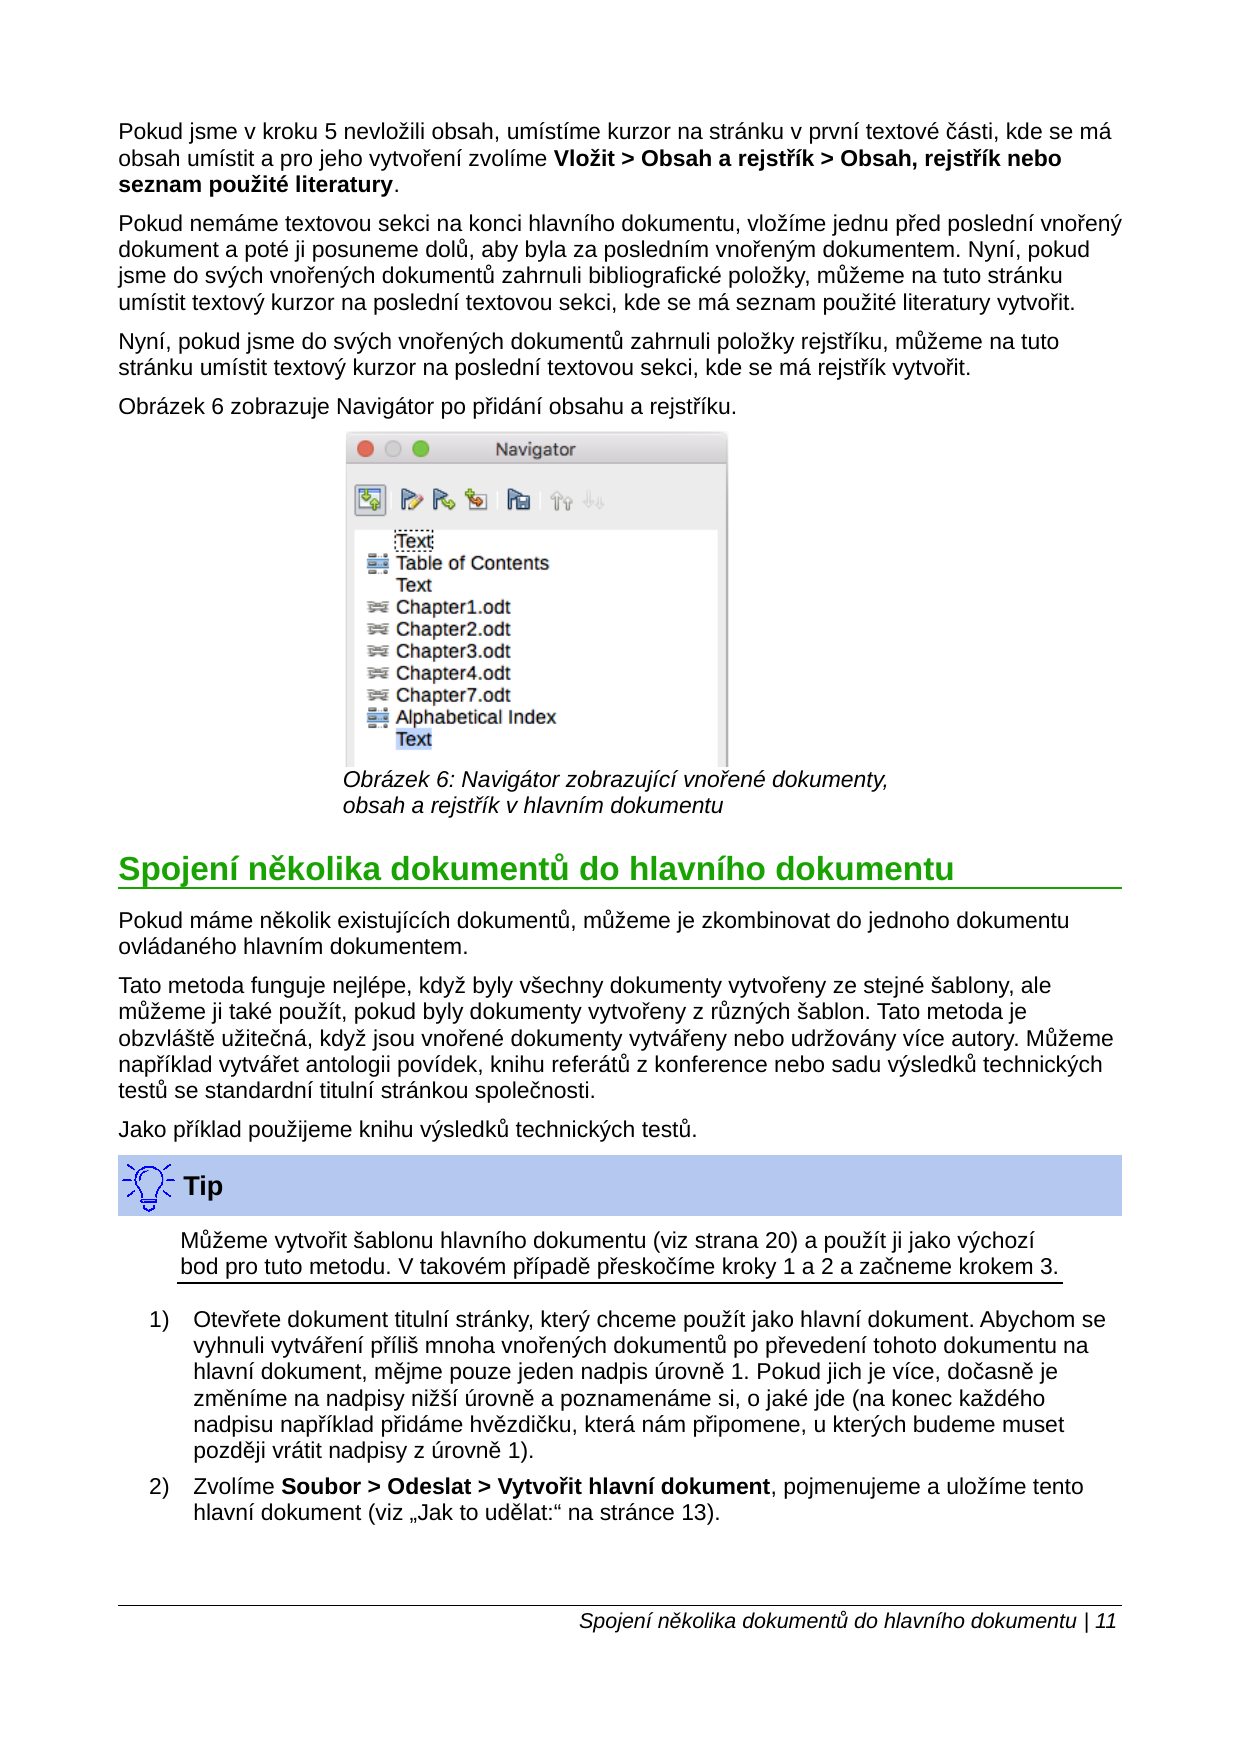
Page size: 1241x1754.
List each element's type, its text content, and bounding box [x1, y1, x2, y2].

subtitle Spojení několika dokumentů do hlavního dokumentu [118, 848, 1122, 887]
text Obrázek 6 zobrazuje Navigátor po přidání obsahu a rejstříku. [118, 393, 1122, 419]
text Pokud jsme v kroku 5 nevložili obsah, umístíme kurzor na stránku v první textové části, kde se má obsah umístit a pro jeho vytvoření zvolíme Vložit > Obsah a rejstřík > Obsah, rejstřík nebo seznam použité literatury. [118, 118, 1122, 197]
text Můžeme vytvořit šablonu hlavního dokumentu (viz strana 19) a použít ji jako výchozí bod pro tuto metodu. V takovém případě přeskočíme kroky 1 a 2 a začneme krokem 3. [177, 1224, 1063, 1282]
text Tato metoda funguje nejlépe, když byly všechny dokumenty vytvořeny ze stejné šablony, ale můžeme ji také použít, pokud byly dokumenty vytvořeny z různých šablon. Tato metoda je obzvláště užitečná, když jsou vnořené dokumenty vytvářeny nebo udržovány více autory. Můžeme například vytvářet antologii povídek, knihu referátů z konference nebo sadu výsledků technických testů se standardní titulní stránkou společnosti. [118, 972, 1122, 1104]
picture [345, 431, 729, 767]
text Nyní, pokud jsme do svých vnořených dokumentů zahrnuli položky rejstříku, můžeme na tuto stránku umístit textový kurzor na poslední textovou sekci, kde se má rejstřík vytvořit. [118, 328, 1122, 380]
list Zvolíme Soubor > Odeslat > Vytvořit hlavní dokument, pojmenujeme a uložíme tento hlavní dokument (viz „Jak to udělat:“ na stránce 12). [169, 1473, 1122, 1525]
text Pokud máme několik existujících dokumentů, můžeme je zkombinovat do jednoho dokumentu ovládaného hlavním dokumentem. [118, 907, 1122, 959]
text Obrázek 6: Navigátor zobrazující vnořené dokumenty, obsah a rejstřík v hlavním dokumentu [343, 763, 897, 819]
subtitle Tip [118, 1167, 1122, 1207]
picture [119, 1156, 179, 1216]
text Pokud nemáme textovou sekci na konci hlavního dokumentu, vložíme jednu před poslední vnořený dokument a poté ji posuneme dolů, aby byla za posledním vnořeným dokumentem. Nyní, pokud jsme do svých vnořených dokumentů zahrnuli bibliografické položky, můžeme na tuto stránku umístit textový kurzor na poslední textovou sekci, kde se má seznam použité literatury vytvořit. [118, 210, 1122, 315]
text Jako příklad použijeme knihu výsledků technických testů. [118, 1116, 1122, 1143]
list Otevřete dokument titulní stránky, který chceme použít jako hlavní dokument. Abychom se vyhnuli vytváření příliš mnoha vnořených dokumentů po převedení tohoto dokumentu na hlavní dokument, mějme pouze jeden nadpis úrovně 1. Pokud jich je více, dočasně je změníme na nadpisy nižší úrovně a poznamenáme si, o jaké jde (na konec každého nadpisu například přidáme hvězdičku, která nám připomene, u kterých budeme muset později vrátit nadpisy z úrovně 1). [169, 1306, 1122, 1464]
